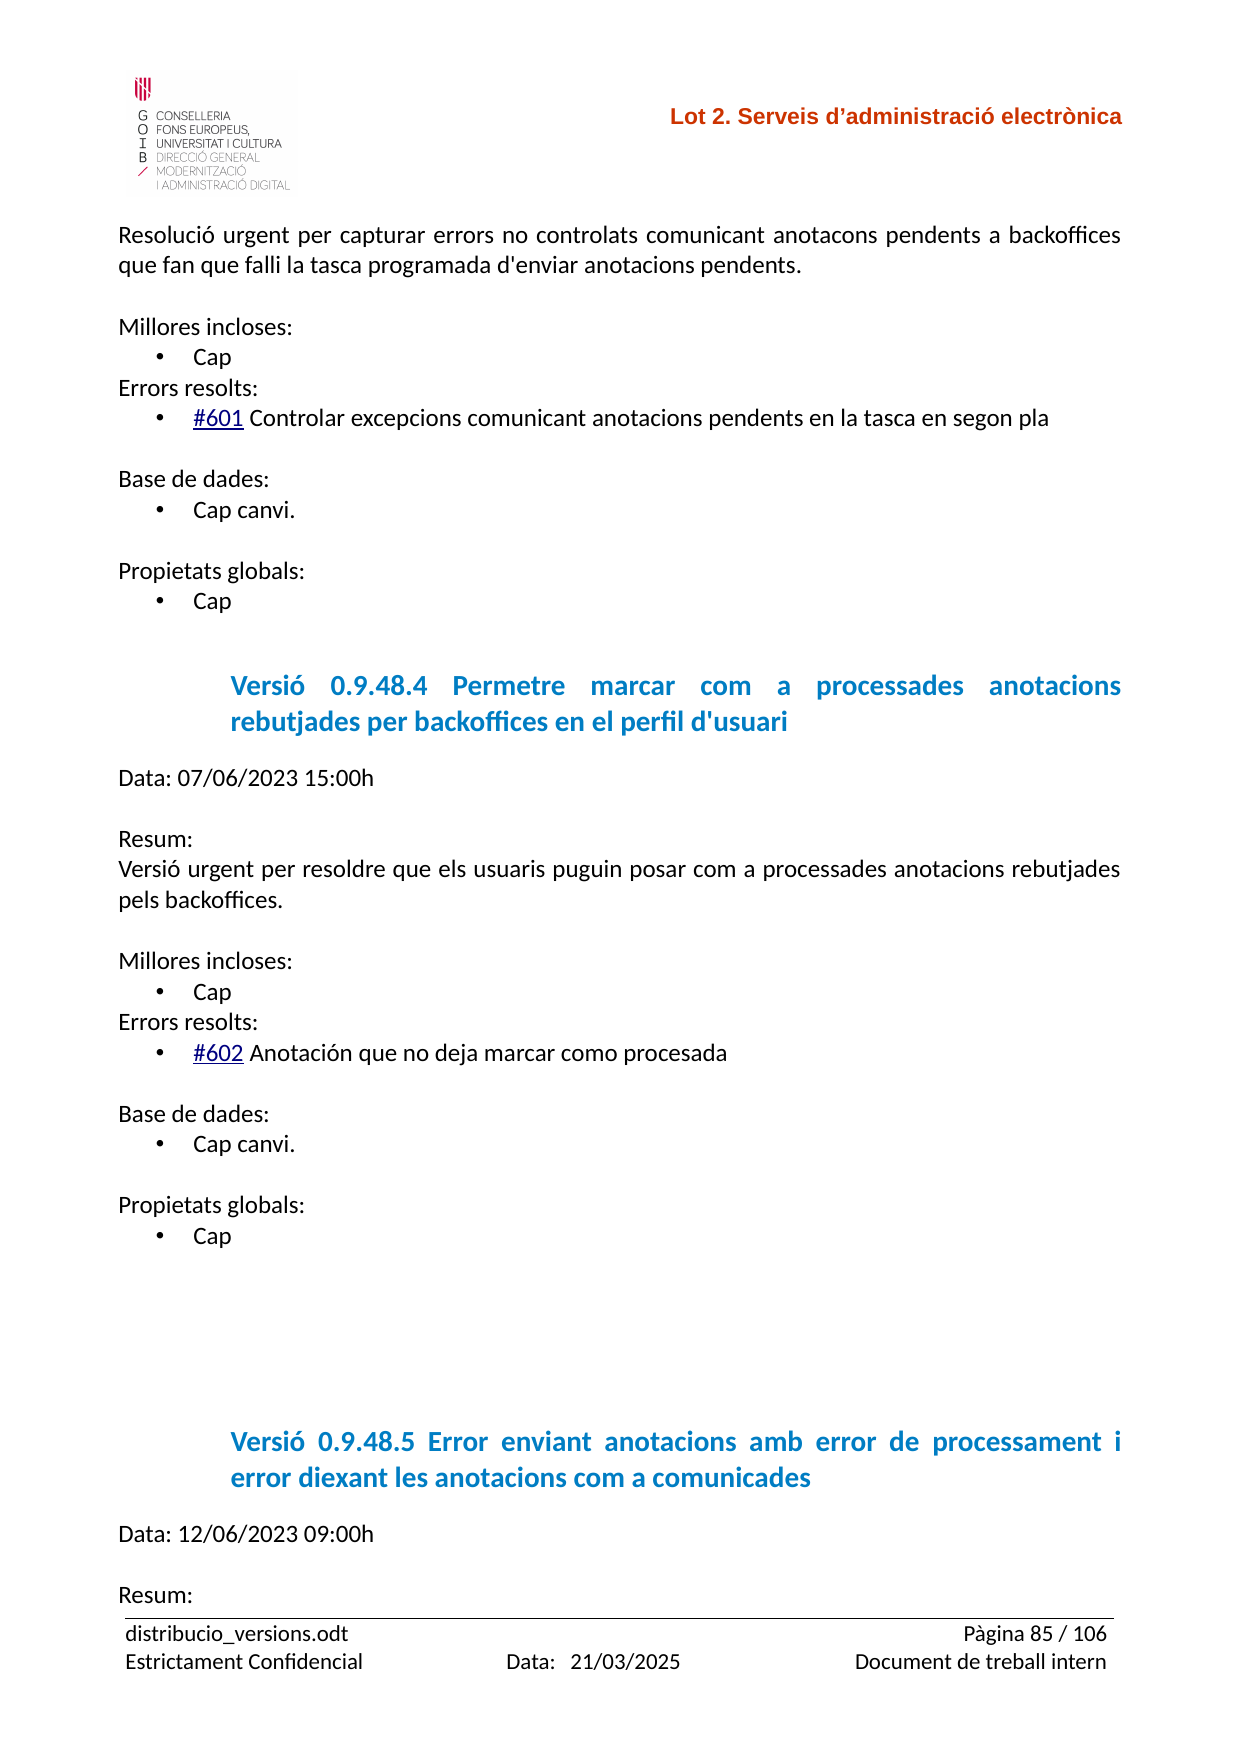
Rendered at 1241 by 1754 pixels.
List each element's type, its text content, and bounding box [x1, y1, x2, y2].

list #602 Anotación que no deja marcar como procesada [156, 1037, 1122, 1067]
text Versió urgent per resoldre que els usuaris puguin posar com a processades anotacions rebutjades pels backoffices. [118, 853, 1122, 914]
text Millores incloses: [118, 311, 1122, 341]
text Data: 07/06/2023 15:00h [118, 762, 1122, 792]
text Errors resolts: [118, 1006, 1122, 1037]
text Resolució urgent per capturar errors no controlats comunicant anotacons pendents a backoffices que fan que falli la tasca programada d'enviar anotacions pendents. [118, 219, 1122, 280]
list Cap canvi. [156, 494, 1122, 524]
subtitle Versió 0.9.48.4 Permetre marcar com a processades anotacions rebutjades per backoffices en el perfil d'usuari [153, 667, 1122, 738]
text Millores incloses: [118, 945, 1122, 976]
list Cap [156, 976, 1122, 1006]
list #601 Controlar excepcions comunicant anotacions pendents en la tasca en segon pla [156, 402, 1122, 433]
text Resum: [118, 1579, 1122, 1610]
subtitle Versió 0.9.48.5 Error enviant anotacions amb error de processament i error diexant les anotacions com a comunicades [153, 1423, 1122, 1495]
text Data: 12/06/2023 09:00h [118, 1518, 1122, 1549]
text Base de dades: [118, 1098, 1122, 1128]
list Cap [156, 341, 1122, 372]
list Cap [156, 1220, 1122, 1250]
text Errors resolts: [118, 372, 1122, 402]
text Propietats globals: [118, 555, 1122, 585]
list Cap canvi. [156, 1128, 1122, 1159]
text Resum: [118, 823, 1122, 853]
text Propietats globals: [118, 1189, 1122, 1220]
text Base de dades: [118, 463, 1122, 494]
list Cap [156, 585, 1122, 616]
picture [126, 70, 299, 197]
